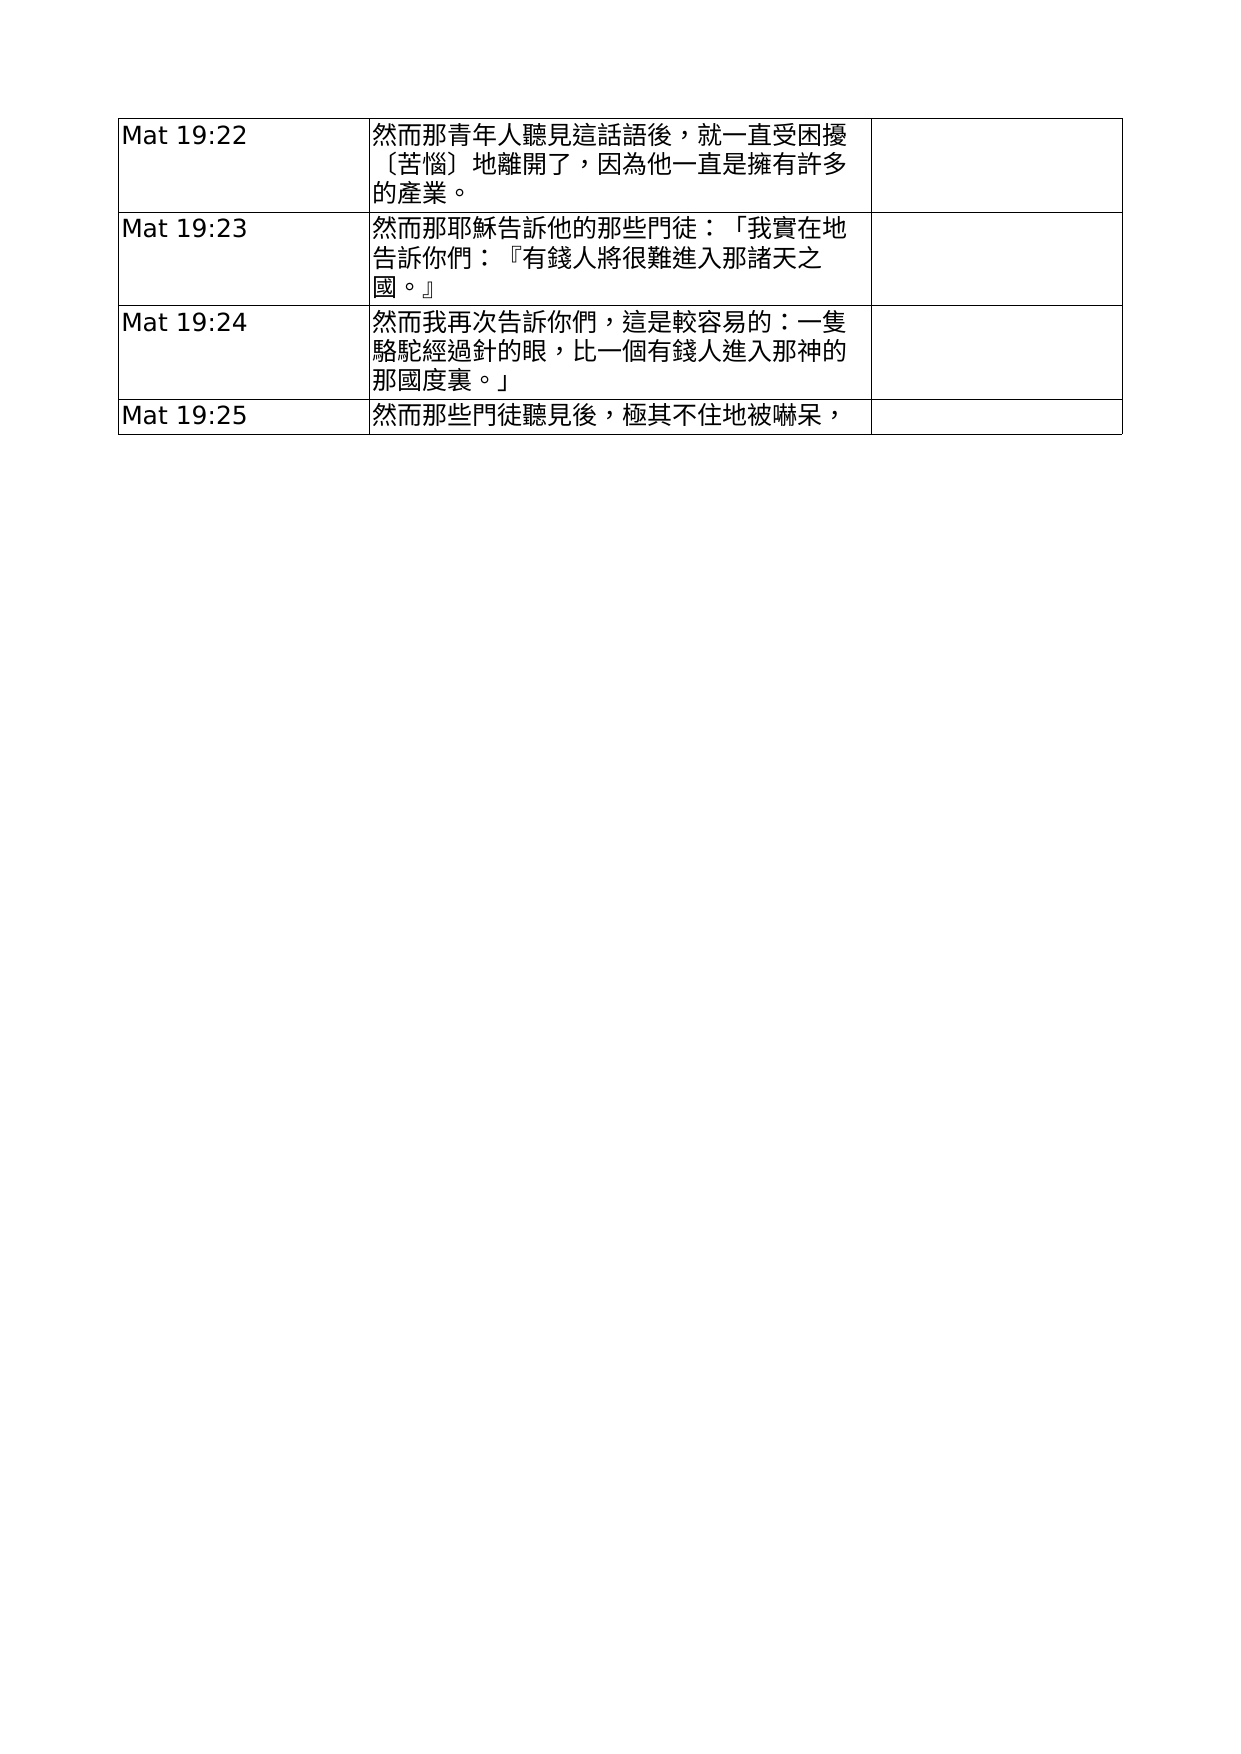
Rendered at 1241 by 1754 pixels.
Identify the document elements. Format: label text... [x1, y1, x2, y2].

table_cell [872, 119, 1122, 212]
table_cell Mat 19:22 [119, 119, 369, 212]
table_cell [872, 213, 1122, 305]
table_cell [872, 306, 1122, 398]
table_cell 然而那耶穌告訴他的那些門徒：「我實在地告訴你們：『有錢人將很難進入那諸天之國。』 [370, 213, 871, 305]
table_cell 然而那青年人聽見這話語後，就一直受困擾〔苦惱〕地離開了，因為他一直是擁有許多的產業。 [370, 119, 871, 212]
table_cell 然而那些門徒聽見後，極其不住地被嚇呆， [370, 400, 871, 433]
table_cell [872, 400, 1122, 433]
table_cell Mat 19:23 [119, 213, 369, 305]
table_cell Mat 19:24 [119, 306, 369, 398]
table_cell Mat 19:25 [119, 400, 369, 433]
table_cell 然而我再次告訴你們，這是較容易的：一隻駱駝經過針的眼，比一個有錢人進入那神的那國度裏。」 [370, 306, 871, 398]
